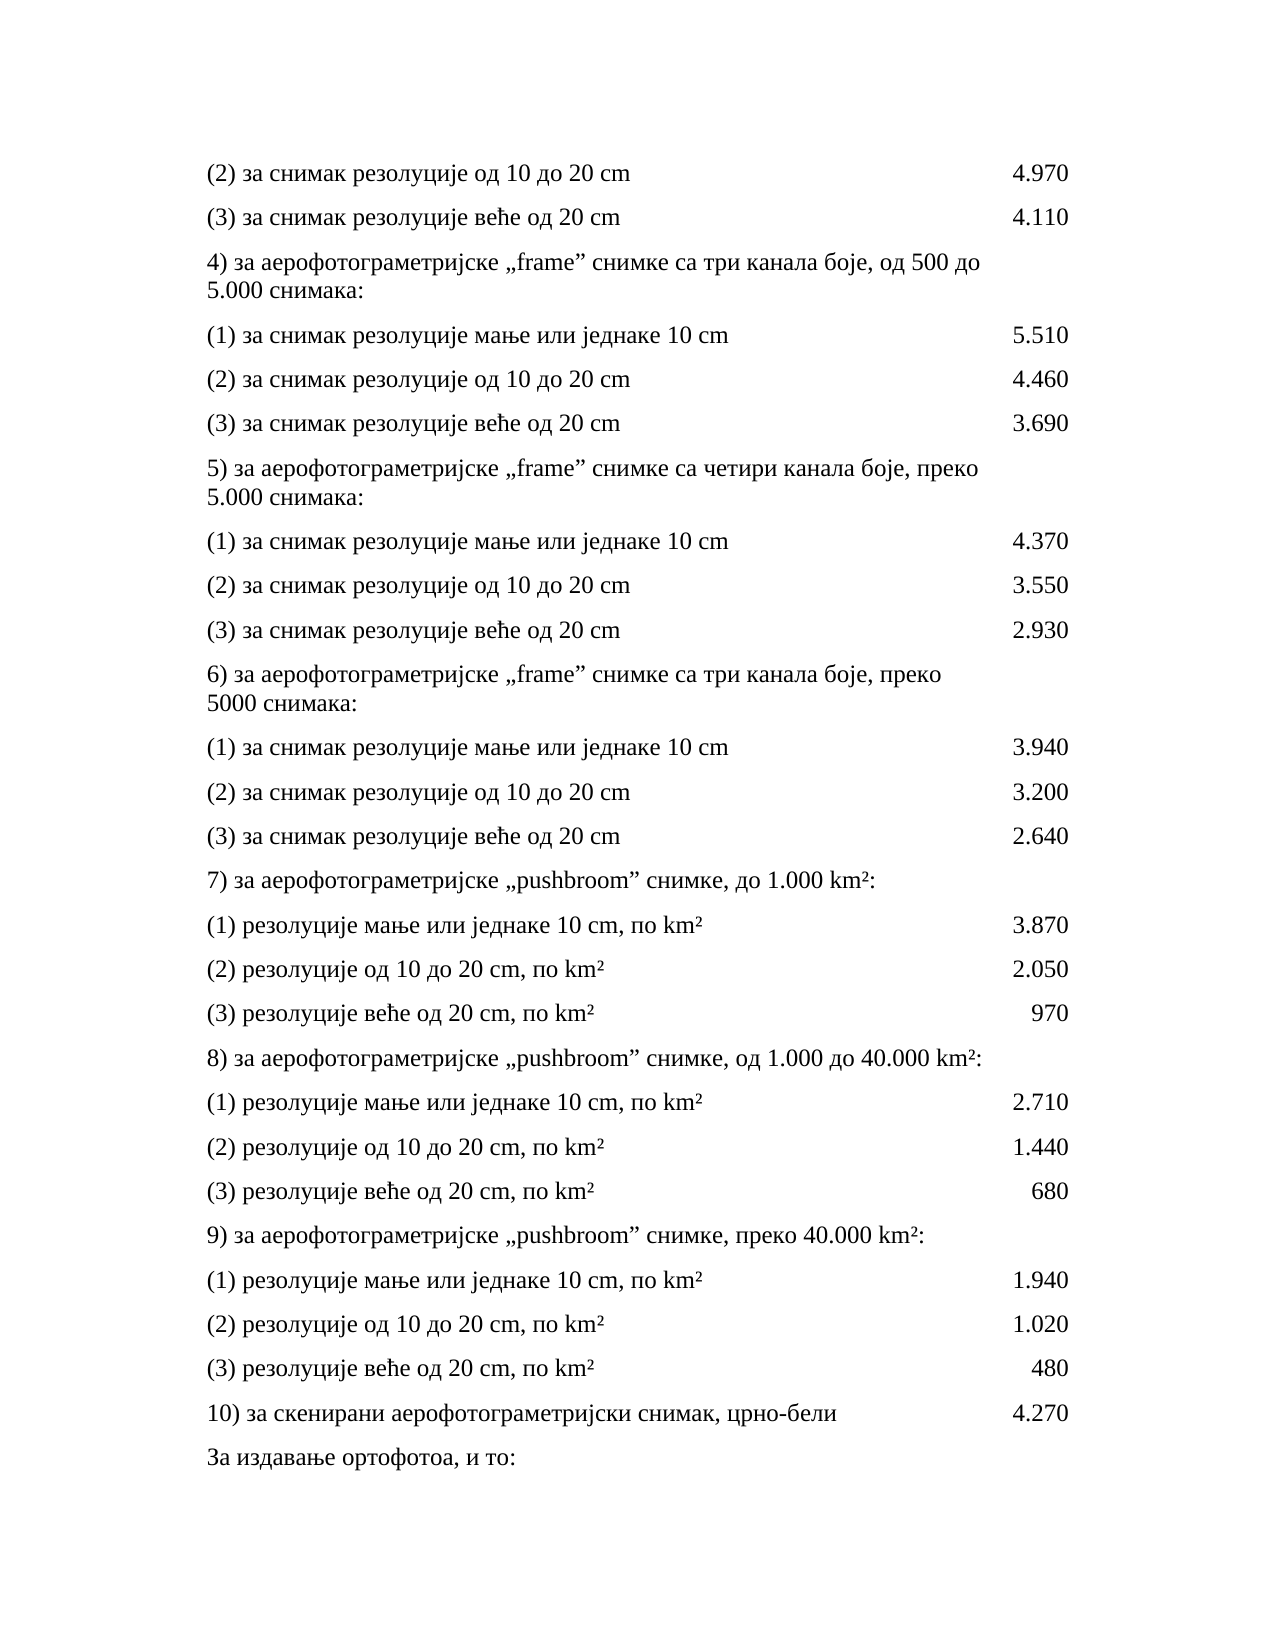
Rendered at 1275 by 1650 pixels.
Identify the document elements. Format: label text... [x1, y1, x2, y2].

table_cell (2) резолуције од 10 до 20 cm, по km² [199, 1301, 992, 1346]
table_cell (1) за снимак резолуције мање или једнаке 10 cm [199, 518, 992, 562]
table_cell (3) за снимак резолуције веће од 20 cm [199, 813, 992, 857]
table_cell (3) за снимак резолуције веће од 20 cm [199, 194, 992, 239]
table_cell (2) за снимак резолуције од 10 до 20 cm [199, 563, 992, 607]
table_cell 5.510 [992, 312, 1076, 356]
table_cell (3) резолуције веће од 20 cm, по km² [199, 1346, 992, 1390]
table_cell (1) за снимак резолуције мање или једнаке 10 cm [199, 724, 992, 769]
table_cell 7) за аерофотограметријске „pushbroom” снимке, до 1.000 km²: [199, 858, 992, 902]
table_cell [992, 1035, 1076, 1079]
table_cell 2.050 [992, 946, 1076, 991]
table_cell 4.110 [992, 194, 1076, 239]
table_cell 1.020 [992, 1301, 1076, 1346]
table_cell 3.940 [992, 724, 1076, 769]
table_cell (1) за снимак резолуције мање или једнаке 10 cm [199, 312, 992, 356]
table_cell (3) за снимак резолуције веће од 20 cm [199, 401, 992, 445]
table_cell 680 [992, 1168, 1076, 1212]
table_cell 8) за аерофотограметријске „pushbroom” снимке, од 1.000 до 40.000 km²: [199, 1035, 992, 1079]
table_cell 2.710 [992, 1079, 1076, 1124]
table_cell (1) резолуције мање или једнаке 10 cm, по km² [199, 902, 992, 946]
table_cell (2) резолуције од 10 до 20 cm, по km² [199, 1124, 992, 1168]
table_cell 3.870 [992, 902, 1076, 946]
table_cell 2.930 [992, 607, 1076, 651]
table_cell [992, 1213, 1076, 1257]
table_cell (2) резолуције од 10 до 20 cm, по km² [199, 946, 992, 991]
table_cell (2) за снимак резолуције од 10 до 20 cm [199, 769, 992, 813]
table_cell (3) резолуције веће од 20 cm, по km² [199, 1168, 992, 1212]
table_cell 3.690 [992, 401, 1076, 445]
table_cell 3.200 [992, 769, 1076, 813]
table_cell [992, 1434, 1076, 1479]
table_cell (3) резолуције веће од 20 cm, по km² [199, 991, 992, 1035]
table_cell [992, 239, 1076, 312]
table_cell 3.550 [992, 563, 1076, 607]
table_cell [992, 858, 1076, 902]
table_cell 5) за аерофотограметријске „frame” снимке са четири канала боје, преко 5.000 снимака: [199, 445, 992, 518]
table_cell 1.940 [992, 1257, 1076, 1301]
table_cell 2.640 [992, 813, 1076, 857]
table_cell [992, 445, 1076, 518]
table_cell (2) за снимак резолуције од 10 до 20 cm [199, 356, 992, 401]
table_cell 480 [992, 1346, 1076, 1390]
table_cell 9) за аерофотограметријске „pushbroom” снимке, преко 40.000 km²: [199, 1213, 992, 1257]
table_cell (3) за снимак резолуције веће од 20 cm [199, 607, 992, 651]
table_cell 4.270 [992, 1390, 1076, 1434]
table_cell 4.370 [992, 518, 1076, 562]
table_cell (1) резолуције мање или једнаке 10 cm, по km² [199, 1079, 992, 1124]
table_cell 4.460 [992, 356, 1076, 401]
table_cell За издавање ортофотоа, и то: [199, 1434, 992, 1479]
table_cell 4) за аерофотограметријске „frame” снимке са три канала боје, од 500 до 5.000 снимака: [199, 239, 992, 312]
table_cell [992, 651, 1076, 724]
table_cell 10) за скенирани аерофотограметријски снимак, црно-бели [199, 1390, 992, 1434]
table_cell 970 [992, 991, 1076, 1035]
table_cell 1.440 [992, 1124, 1076, 1168]
table_cell (1) резолуције мање или једнаке 10 cm, по km² [199, 1257, 992, 1301]
table_cell (2) за снимак резолуције од 10 до 20 cm [199, 150, 992, 194]
table_cell 6) за аерофотограметријске „frame” снимке са три канала боје, преко 5000 снимака: [199, 651, 992, 724]
table_cell 4.970 [992, 150, 1076, 194]
